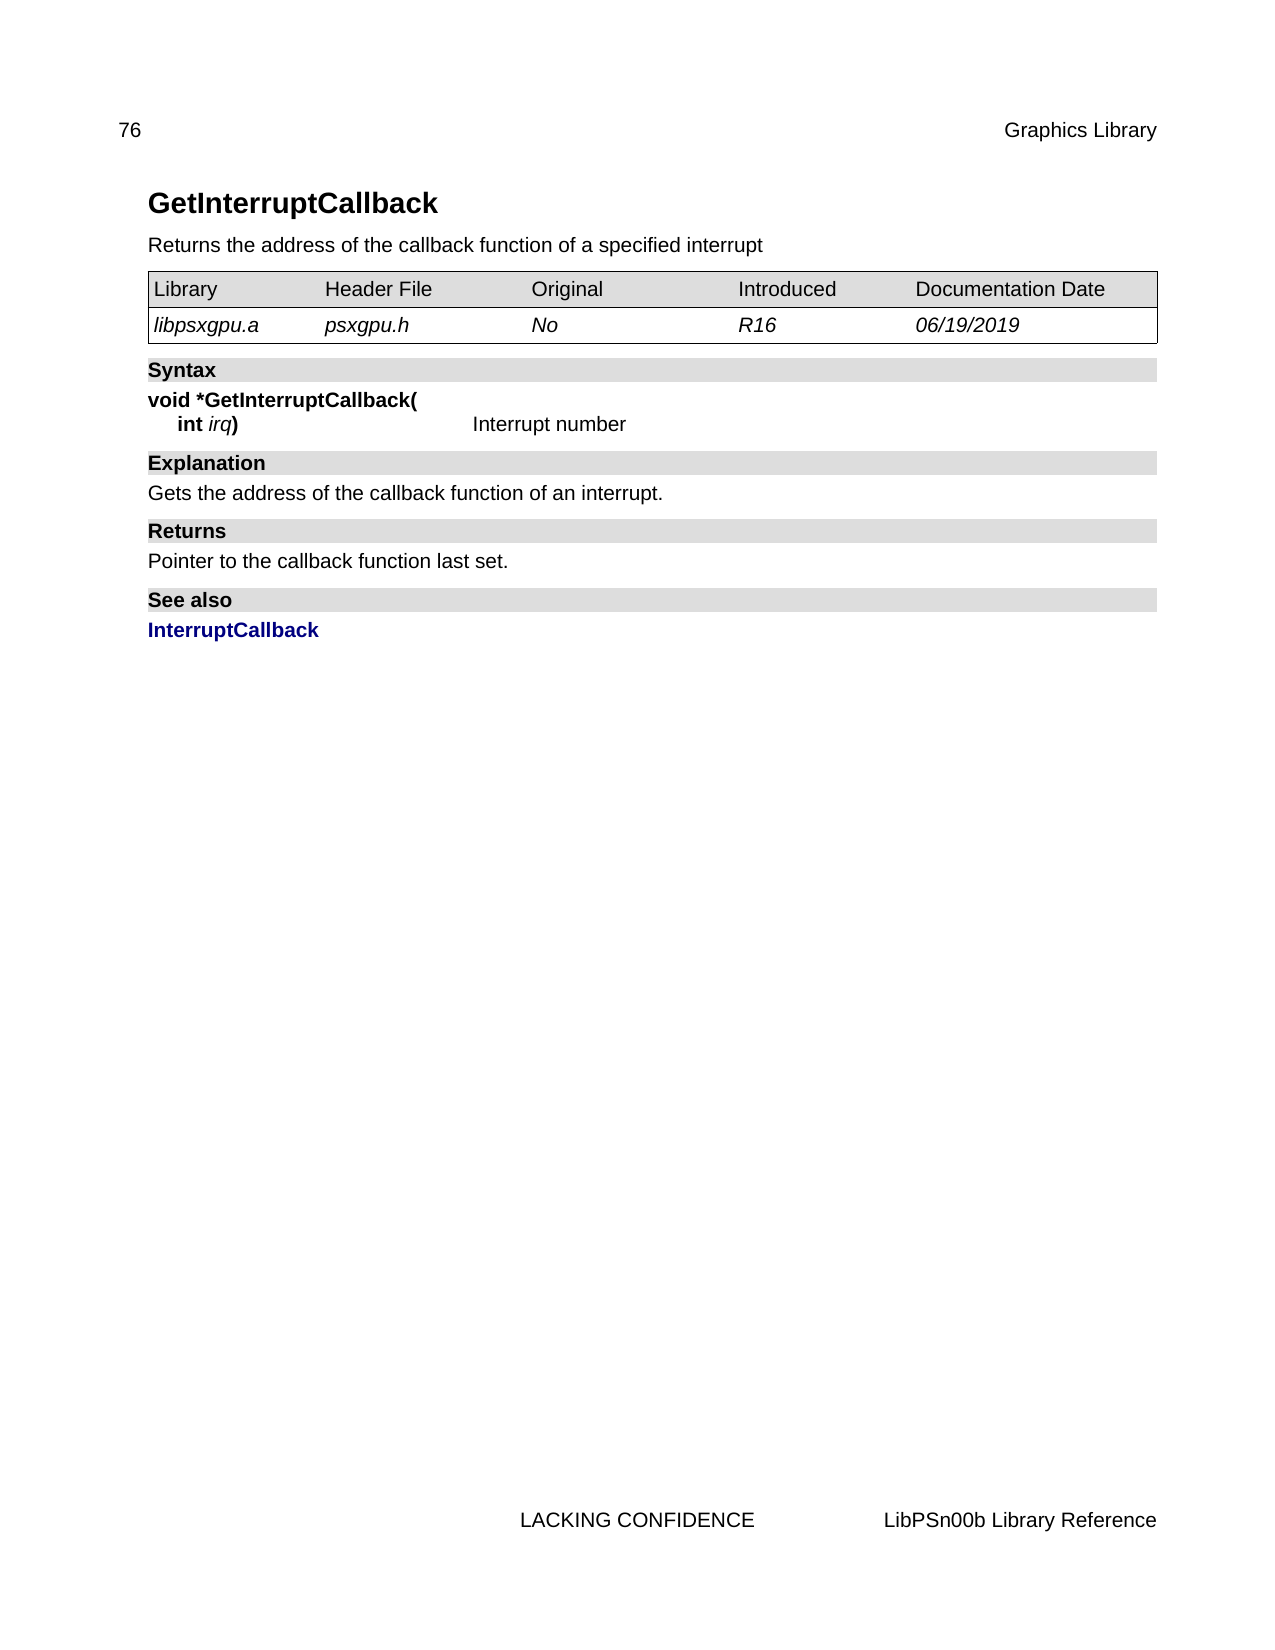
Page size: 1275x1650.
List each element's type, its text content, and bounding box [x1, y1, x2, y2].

text Pointer to the callback function last set. [148, 549, 1157, 573]
subtitle GetInterruptCallback [148, 186, 1157, 220]
text void *GetInterruptCallback( [148, 388, 1157, 412]
subtitle Syntax [148, 358, 1157, 382]
text Returns the address of the callback function of a specified interrupt [148, 232, 1157, 256]
text libpsxgpu.a psxgpu.h No R16 06/19/2019 [149, 308, 1157, 343]
text int irq) Interrupt number [148, 412, 1157, 436]
text Gets the address of the callback function of an interrupt. [148, 481, 1157, 504]
text Library Header File Original Introduced Documentation Date [149, 272, 1157, 307]
subtitle Explanation [148, 451, 1157, 475]
text InterruptCallback [148, 618, 1157, 642]
subtitle Returns [148, 519, 1157, 543]
subtitle See also [148, 588, 1157, 612]
